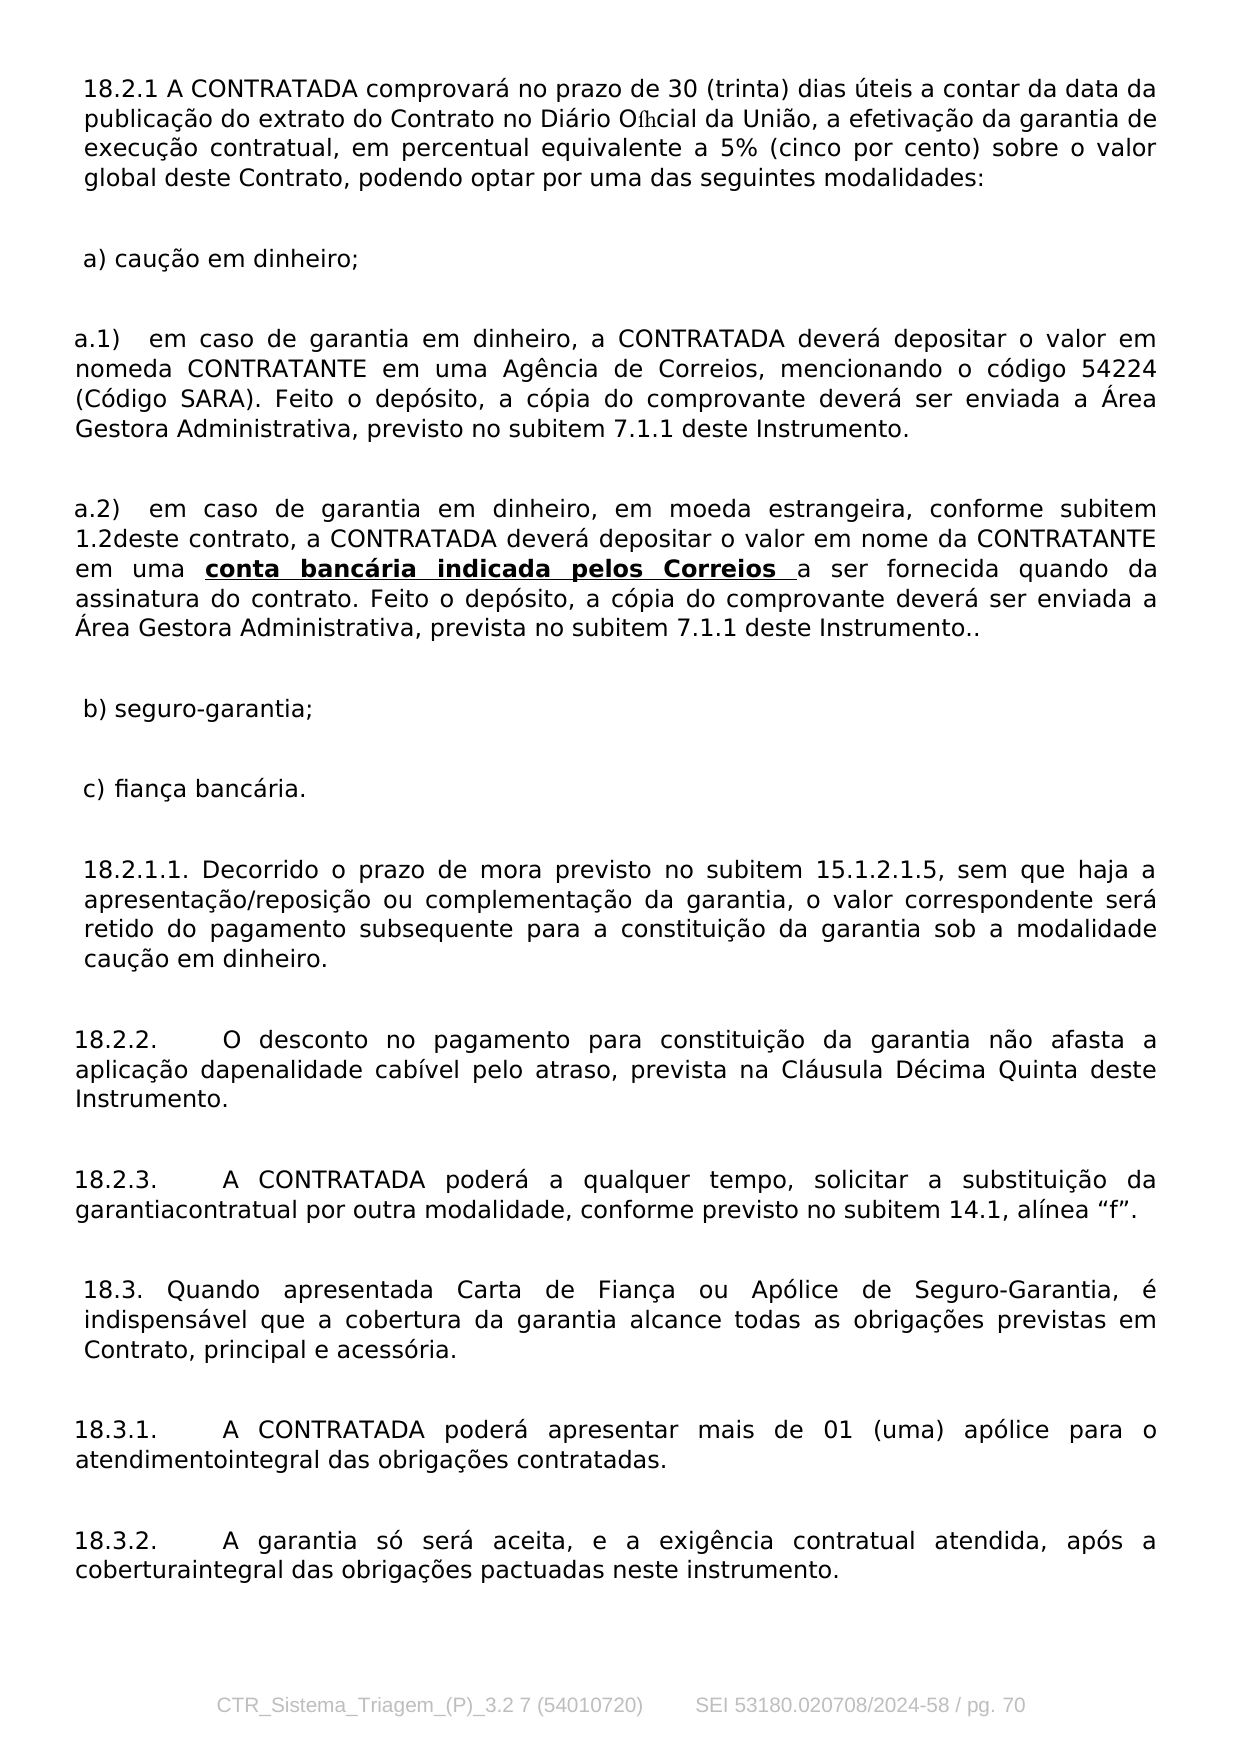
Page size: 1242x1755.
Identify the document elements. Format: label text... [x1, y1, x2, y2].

list em caso de garantia em dinheiro, a CONTRATADA deverá depositar o valor em nomeda CONTRATANTE em uma Agência de Correios, mencionando o código 54224 (Código SARA). Feito o depósito, a cópia do comprovante deverá ser enviada a Área Gestora Administrativa, previsto no subitem 7.1.1 deste Instrumento. [74, 325, 1158, 443]
list fiança bancária. [83, 776, 1158, 803]
list seguro-garantia; [83, 695, 1158, 723]
text 18.2.1 A CONTRATADA comprovará no prazo de 30 (trinta) dias úteis a contar da data da publicação do extrato do Contrato no Diário Ocial da União, a efetivação da garantia de execução contratual, em percentual equivalente a 5% (cinco por cento) sobre o valor global deste Contrato, podendo optar por uma das seguintes modalidades: [83, 75, 1158, 192]
list A CONTRATADA poderá apresentar mais de 01 (uma) apólice para o atendimentointegral das obrigações contratadas. [74, 1416, 1158, 1474]
text 18.2.1.1. Decorrido o prazo de mora previsto no subitem 15.1.2.1.5, sem que haja a apresentação/reposição ou complementação da garantia, o valor correspondente será retido do pagamento subsequente para a constituição da garantia sob a modalidade caução em dinheiro. [83, 856, 1158, 973]
list O desconto no pagamento para constituição da garantia não afasta a aplicação dapenalidade cabível pelo atraso, prevista na Cláusula Décima Quinta deste Instrumento. [74, 1026, 1158, 1113]
list caução em dinheiro; [83, 245, 1158, 273]
list A CONTRATADA poderá a qualquer tempo, solicitar a substituição da garantiacontratual por outra modalidade, conforme previsto no subitem 14.1, alínea “f”. [74, 1166, 1158, 1224]
list A garantia só será aceita, e a exigência contratual atendida, após a coberturaintegral das obrigações pactuadas neste instrumento. [74, 1527, 1158, 1584]
list em caso de garantia em dinheiro, em moeda estrangeira, conforme subitem 1.2deste contrato, a CONTRATADA deverá depositar o valor em nome da CONTRATANTE em uma conta bancária indicada pelos Correios a ser fornecida quando da assinatura do contrato. Feito o depósito, a cópia do comprovante deverá ser enviada a Área Gestora Administrativa, prevista no subitem 7.1.1 deste Instrumento.. [74, 495, 1158, 642]
text 18.3. Quando apresentada Carta de Fiança ou Apólice de Seguro-Garantia, é indispensável que a cobertura da garantia alcance todas as obrigações previstas em Contrato, principal e acessória. [83, 1276, 1158, 1364]
